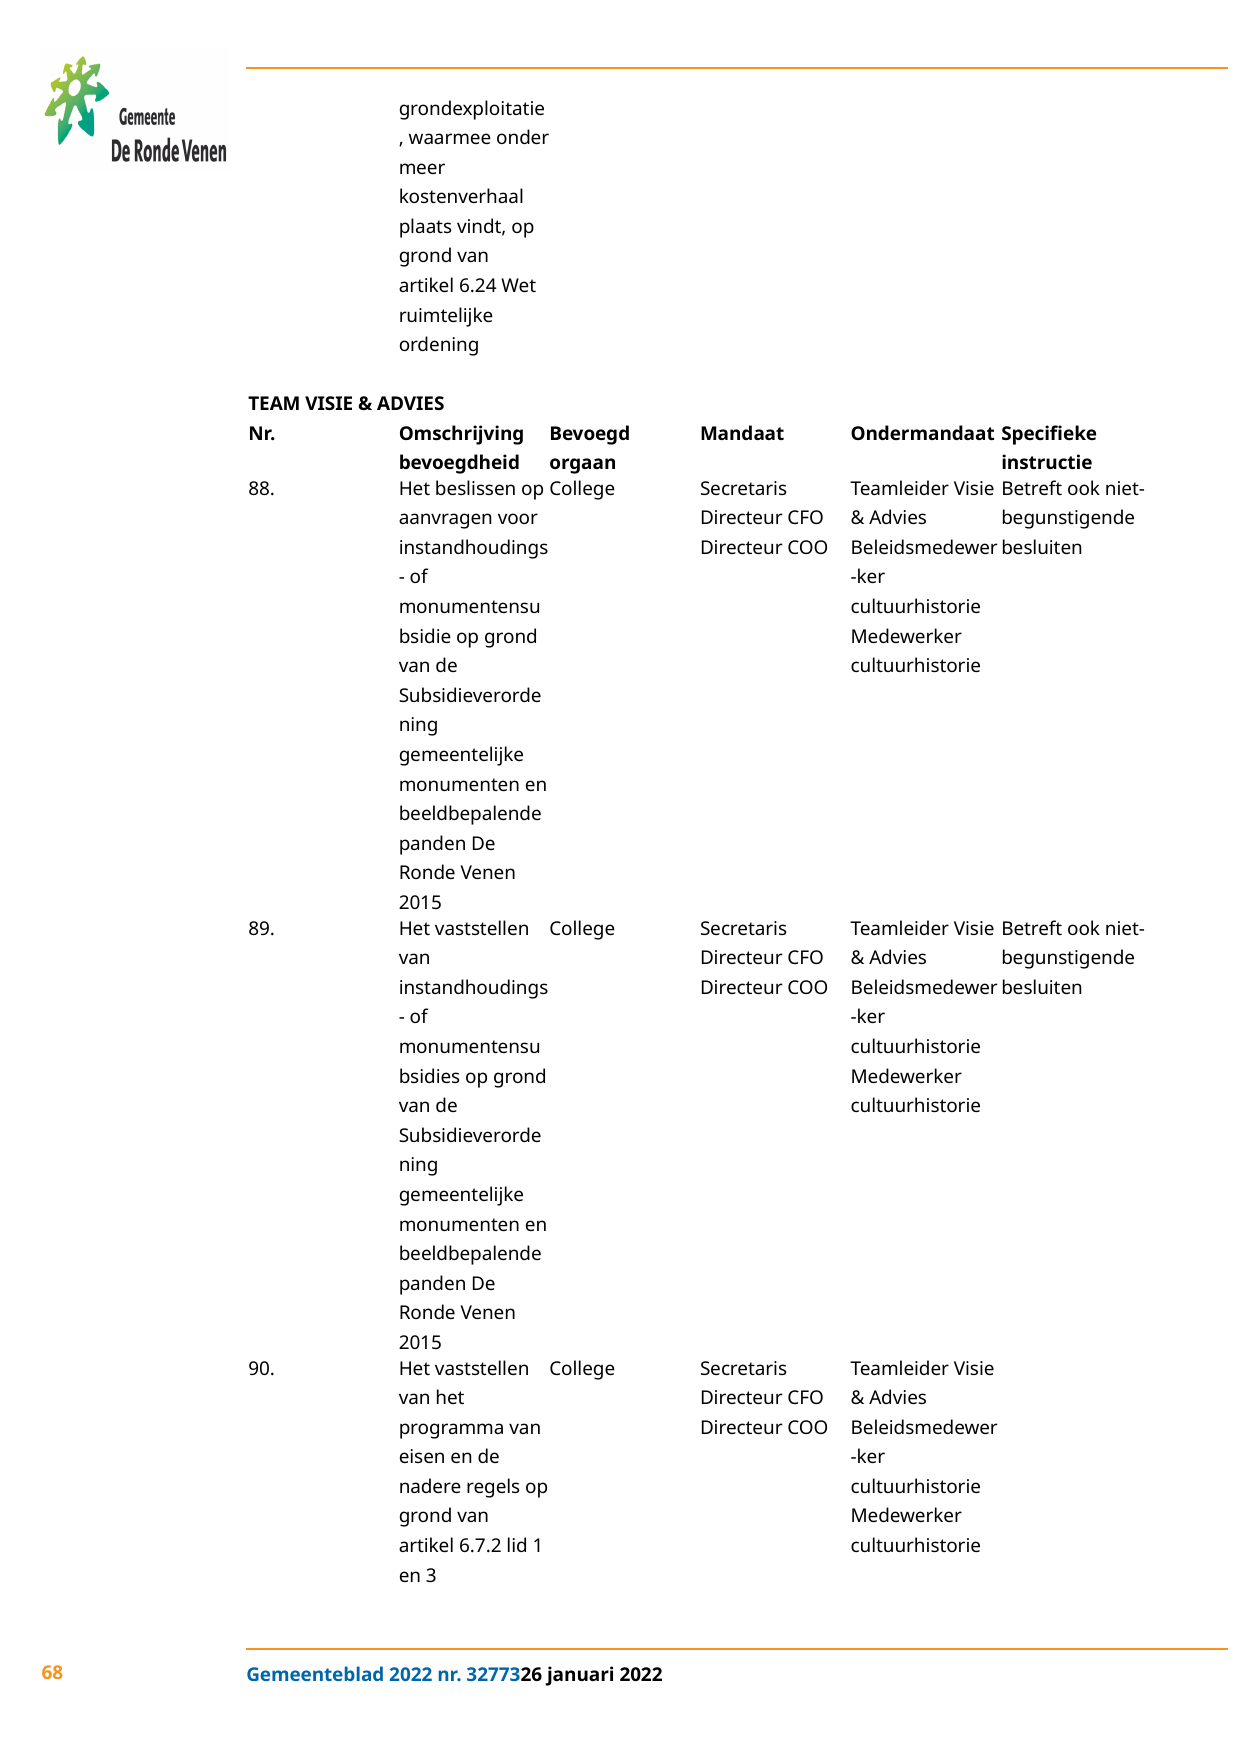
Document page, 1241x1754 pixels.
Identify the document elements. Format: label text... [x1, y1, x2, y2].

table_cell [248, 95, 398, 357]
table_cell Betreft ook niet-begunstigende besluiten [1001, 915, 1152, 1355]
table_cell Secretaris Directeur CFO Directeur COO [700, 915, 850, 1355]
table_cell [549, 95, 700, 357]
table_cell Het vaststellen van het programma van eisen en de nadere regels op grond van artikel 6.7.2 lid 1 en 3 [399, 1355, 549, 1588]
table_cell [1001, 95, 1152, 357]
text TEAM VISIE & ADVIES [248, 390, 1152, 416]
table_cell Het vaststellen van instandhoudings- of monumentensubsidies op grond van de Subsidieverordening gemeentelijke monumenten en beeldbepalende panden De Ronde Venen 2015 [399, 915, 549, 1355]
table_cell Secretaris Directeur CFO Directeur COO [700, 1355, 850, 1588]
table_header Mandaat [700, 420, 850, 475]
table_header Omschrijving bevoegdheid [399, 420, 549, 475]
table_cell Teamleider Visie & Advies Beleidsmedewer-ker cultuurhistorie Medewerker cultuurhistorie [850, 1355, 1001, 1588]
table_cell Teamleider Visie & Advies Beleidsmedewer-ker cultuurhistorie Medewerker cultuurhistorie [850, 915, 1001, 1355]
table_cell 90. [248, 1355, 398, 1588]
table_cell Betreft ook niet-begunstigende besluiten [1001, 475, 1152, 915]
table_cell 89. [248, 915, 398, 1355]
table_cell Teamleider Visie & Advies Beleidsmedewer-ker cultuurhistorie Medewerker cultuurhistorie [850, 475, 1001, 915]
table_cell College [549, 915, 700, 1355]
table_cell [1001, 1355, 1152, 1588]
table_header Ondermandaat [850, 420, 1001, 475]
table_cell 88. [248, 475, 398, 915]
table_cell Het beslissen op aanvragen voor instandhoudings- of monumentensubsidie op grond van de Subsidieverordening gemeentelijke monumenten en beeldbepalende panden De Ronde Venen 2015 [399, 475, 549, 915]
picture [41, 47, 231, 172]
table_cell College [549, 475, 700, 915]
table_cell grondexploitatie, waarmee onder meer kostenverhaal plaats vindt, op grond van artikel 6.24 Wet ruimtelijke ordening [399, 95, 549, 357]
table_header Nr. [248, 420, 398, 475]
table_header Bevoegd orgaan [549, 420, 700, 475]
table_cell [850, 95, 1001, 357]
table_header Specifieke instructie [1001, 420, 1152, 475]
table_cell [700, 95, 850, 357]
table_cell College [549, 1355, 700, 1588]
table_cell Secretaris Directeur CFO Directeur COO [700, 475, 850, 915]
